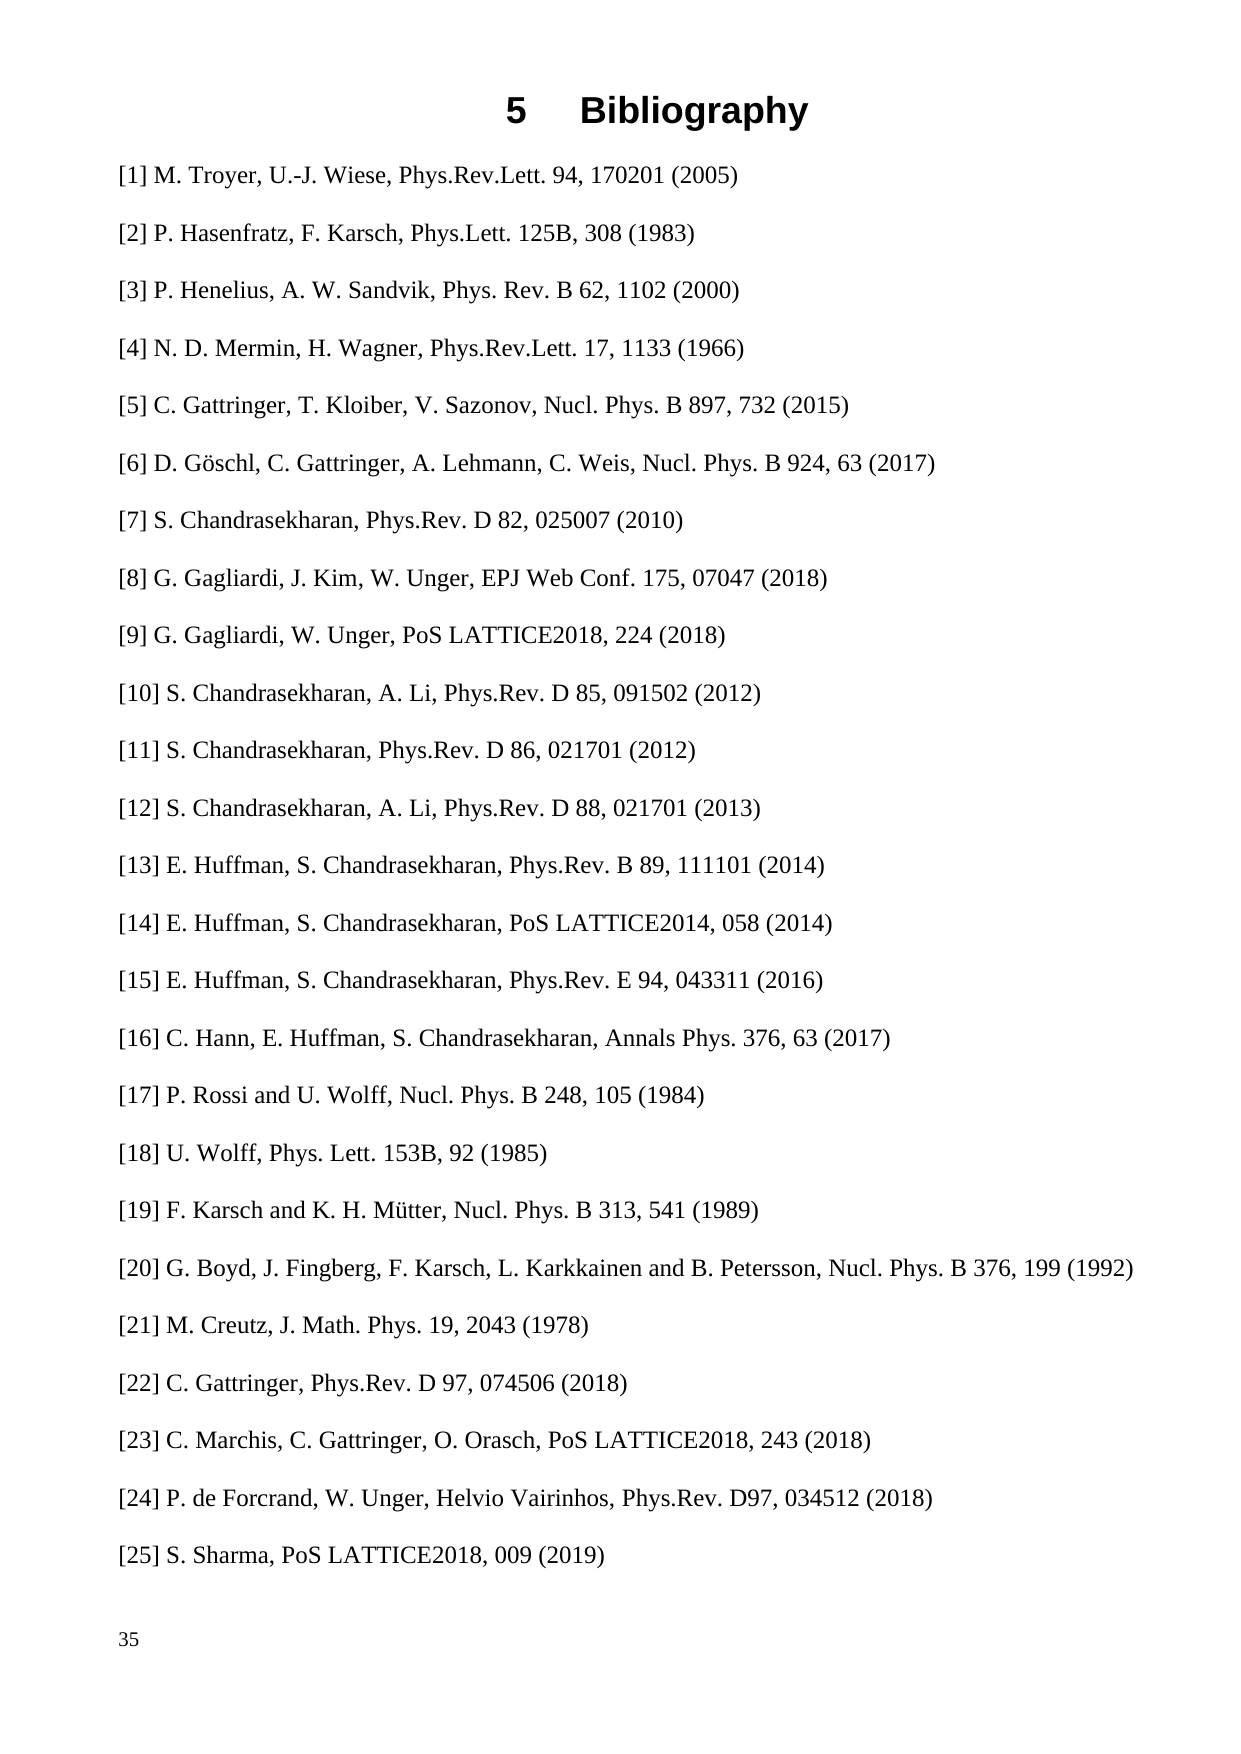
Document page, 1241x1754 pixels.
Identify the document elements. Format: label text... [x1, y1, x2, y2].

text [19] F. Karsch and K. H. Mütter, Nucl. Phys. B 313, 541 (1989) [118, 1196, 1196, 1224]
text [5] C. Gattringer, T. Kloiber, V. Sazonov, Nucl. Phys. B 897, 732 (2015) [118, 391, 1196, 419]
text [11] S. Chandrasekharan, Phys.Rev. D 86, 021701 (2012) [118, 736, 1196, 764]
text [18] U. Wolff, Phys. Lett. 153B, 92 (1985) [118, 1138, 1196, 1167]
text [3] P. Henelius, A. W. Sandvik, Phys. Rev. B 62, 1102 (2000) [118, 276, 1196, 304]
text [14] E. Huffman, S. Chandrasekharan, PoS LATTICE2014, 058 (2014) [118, 908, 1196, 937]
text [23] C. Marchis, C. Gattringer, O. Orasch, PoS LATTICE2018, 243 (2018) [118, 1426, 1196, 1454]
text [15] E. Huffman, S. Chandrasekharan, Phys.Rev. E 94, 043311 (2016) [118, 966, 1196, 994]
text [17] P. Rossi and U. Wolff, Nucl. Phys. B 248, 105 (1984) [118, 1081, 1196, 1109]
text [24] P. de Forcrand, W. Unger, Helvio Vairinhos, Phys.Rev. D97, 034512 (2018) [118, 1483, 1196, 1512]
text [4] N. D. Mermin, H. Wagner, Phys.Rev.Lett. 17, 1133 (1966) [118, 333, 1196, 362]
text [7] S. Chandrasekharan, Phys.Rev. D 82, 025007 (2010) [118, 506, 1196, 534]
text [1] M. Troyer, U.-J. Wiese, Phys.Rev.Lett. 94, 170201 (2005) [118, 161, 1196, 189]
text [22] C. Gattringer, Phys.Rev. D 97, 074506 (2018) [118, 1368, 1196, 1397]
subtitle Bibliography [118, 89, 1196, 132]
text [12] S. Chandrasekharan, A. Li, Phys.Rev. D 88, 021701 (2013) [118, 793, 1196, 822]
text [10] S. Chandrasekharan, A. Li, Phys.Rev. D 85, 091502 (2012) [118, 678, 1196, 707]
text [6] D. Göschl, C. Gattringer, A. Lehmann, C. Weis, Nucl. Phys. B 924, 63 (2017) [118, 448, 1196, 477]
text [21] M. Creutz, J. Math. Phys. 19, 2043 (1978) [118, 1311, 1196, 1339]
text [2] P. Hasenfratz, F. Karsch, Phys.Lett. 125B, 308 (1983) [118, 218, 1196, 247]
text [13] E. Huffman, S. Chandrasekharan, Phys.Rev. B 89, 111101 (2014) [118, 851, 1196, 879]
text [25] S. Sharma, PoS LATTICE2018, 009 (2019) [118, 1541, 1196, 1569]
text [20] G. Boyd, J. Fingberg, F. Karsch, L. Karkkainen and B. Petersson, Nucl. Phys. B 376, 199 (1992) [118, 1253, 1196, 1282]
text [9] G. Gagliardi, W. Unger, PoS LATTICE2018, 224 (2018) [118, 621, 1196, 649]
text [16] C. Hann, E. Huffman, S. Chandrasekharan, Annals Phys. 376, 63 (2017) [118, 1023, 1196, 1052]
text [8] G. Gagliardi, J. Kim, W. Unger, EPJ Web Conf. 175, 07047 (2018) [118, 563, 1196, 592]
